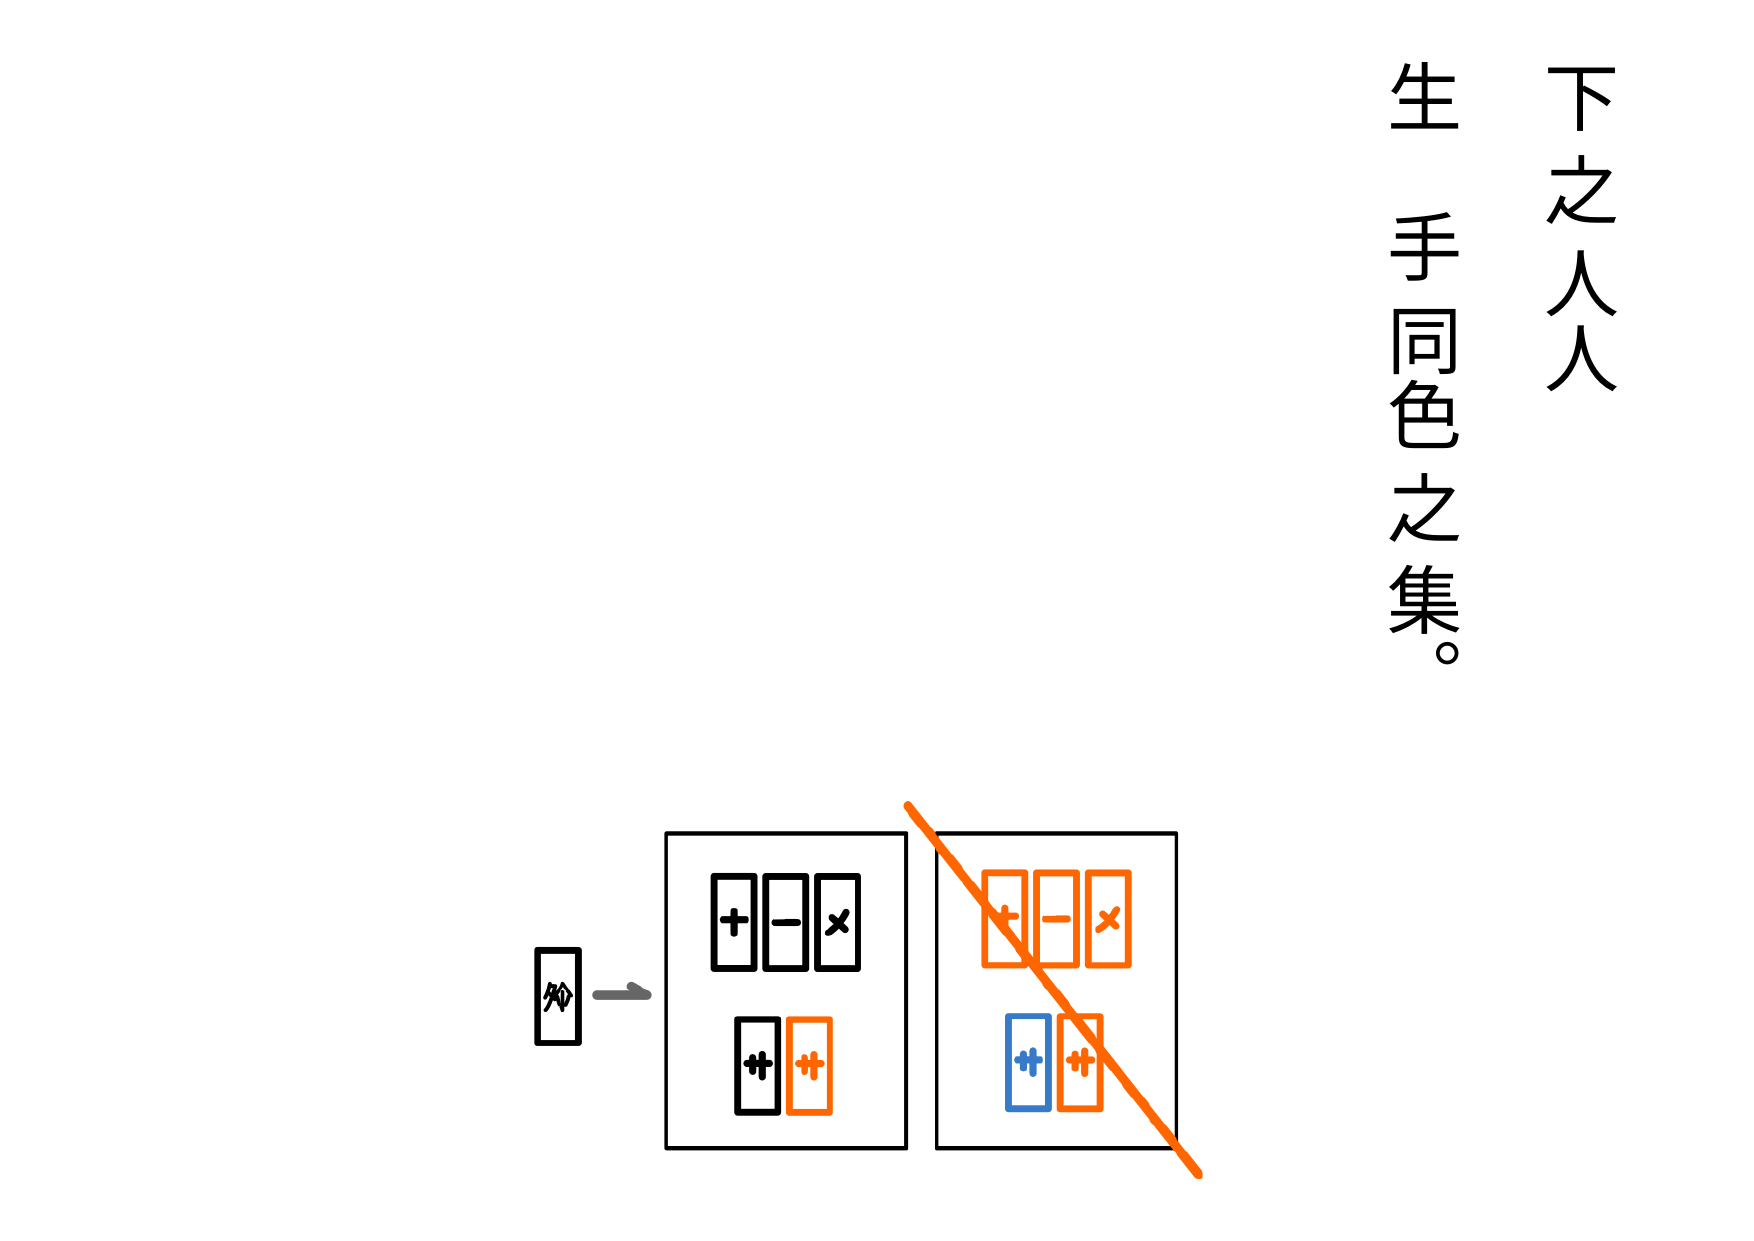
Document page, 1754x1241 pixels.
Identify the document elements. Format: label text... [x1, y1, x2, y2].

text 下 之 人人 [1527, 59, 1636, 1181]
text 生 手 同色 之 集。 [1371, 59, 1480, 1181]
picture [534, 801, 1203, 1179]
